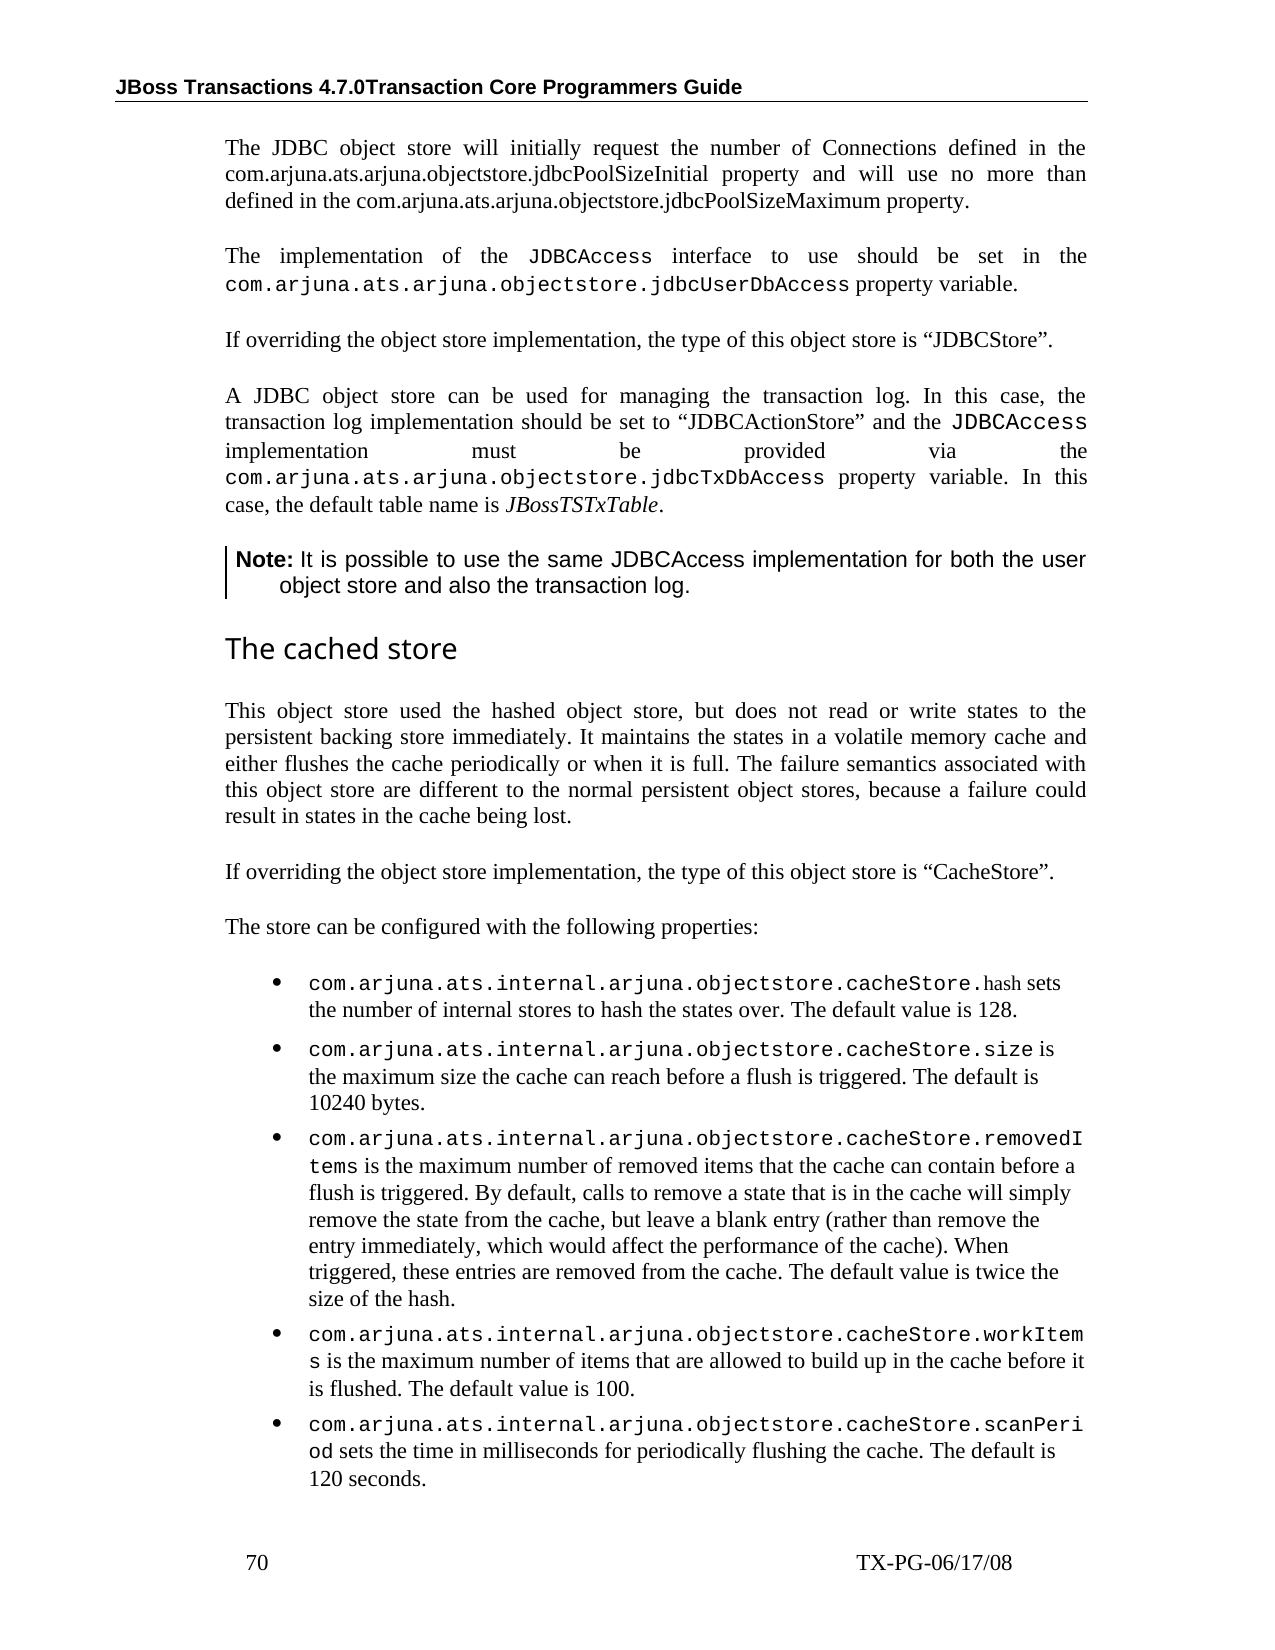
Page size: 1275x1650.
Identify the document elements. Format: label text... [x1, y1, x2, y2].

list com.arjuna.ats.internal.arjuna.objectstore.cacheStore.workItems is the maximum number of items that are allowed to build up in the cache before it is flushed. The default value is 100. [273, 1324, 1088, 1401]
text The JDBC object store will initially request the number of Connections defined in the com.arjuna.ats.arjuna.objectstore.jdbcPoolSizeInitial property and will use no more than defined in the com.arjuna.ats.arjuna.objectstore.jdbcPoolSizeMaximum property. [225, 134, 1088, 213]
text A JDBC object store can be used for managing the transaction log. In this case, the transaction log implementation should be set to “JDBCActionStore” and the JDBCAccess implementation must be provided via the com.arjuna.ats.arjuna.objectstore.jdbcTxDbAccess property variable. In this case, the default table name is JBossTSTxTable. [225, 382, 1088, 517]
list com.arjuna.ats.internal.arjuna.objectstore.cacheStore.hash sets the number of internal stores to hash the states over. The default value is 128. [273, 969, 1088, 1023]
text If overriding the object store implementation, the type of this object store is “CacheStore”. [225, 858, 1088, 884]
list It is possible to use the same JDBCAccess implementation for both the user object store and also the transaction log. [227, 546, 1088, 599]
text This object store used the hashed object store, but does not read or write states to the persistent backing store immediately. It maintains the states in a volatile memory cache and either flushes the cache periodically or when it is full. The failure semantics associated with this object store are different to the normal persistent object stores, because a failure could result in states in the cache being lost. [225, 697, 1088, 829]
text The store can be configured with the following properties: [225, 913, 1088, 940]
list com.arjuna.ats.internal.arjuna.objectstore.cacheStore.size is the maximum size the cache can reach before a flush is triggered. The default is 10240 bytes. [273, 1035, 1088, 1116]
subtitle The cached store [225, 628, 1088, 668]
list com.arjuna.ats.internal.arjuna.objectstore.cacheStore.removedItems is the maximum number of removed items that the cache can contain before a flush is triggered. By default, calls to remove a state that is in the cache will simply remove the state from the cache, but leave a blank entry (rather than remove the entry immediately, which would affect the performance of the cache). When triggered, these entries are removed from the cache. The default value is twice the size of the hash. [273, 1128, 1088, 1311]
text If overriding the object store implementation, the type of this object store is “JDBCStore”. [225, 327, 1088, 353]
list com.arjuna.ats.internal.arjuna.objectstore.cacheStore.scanPeriod sets the time in milliseconds for periodically flushing the cache. The default is 120 seconds. [273, 1414, 1088, 1491]
text The implementation of the JDBCAccess interface to use should be set in the com.arjuna.ats.arjuna.objectstore.jdbcUserDbAccess property variable. [225, 242, 1088, 297]
